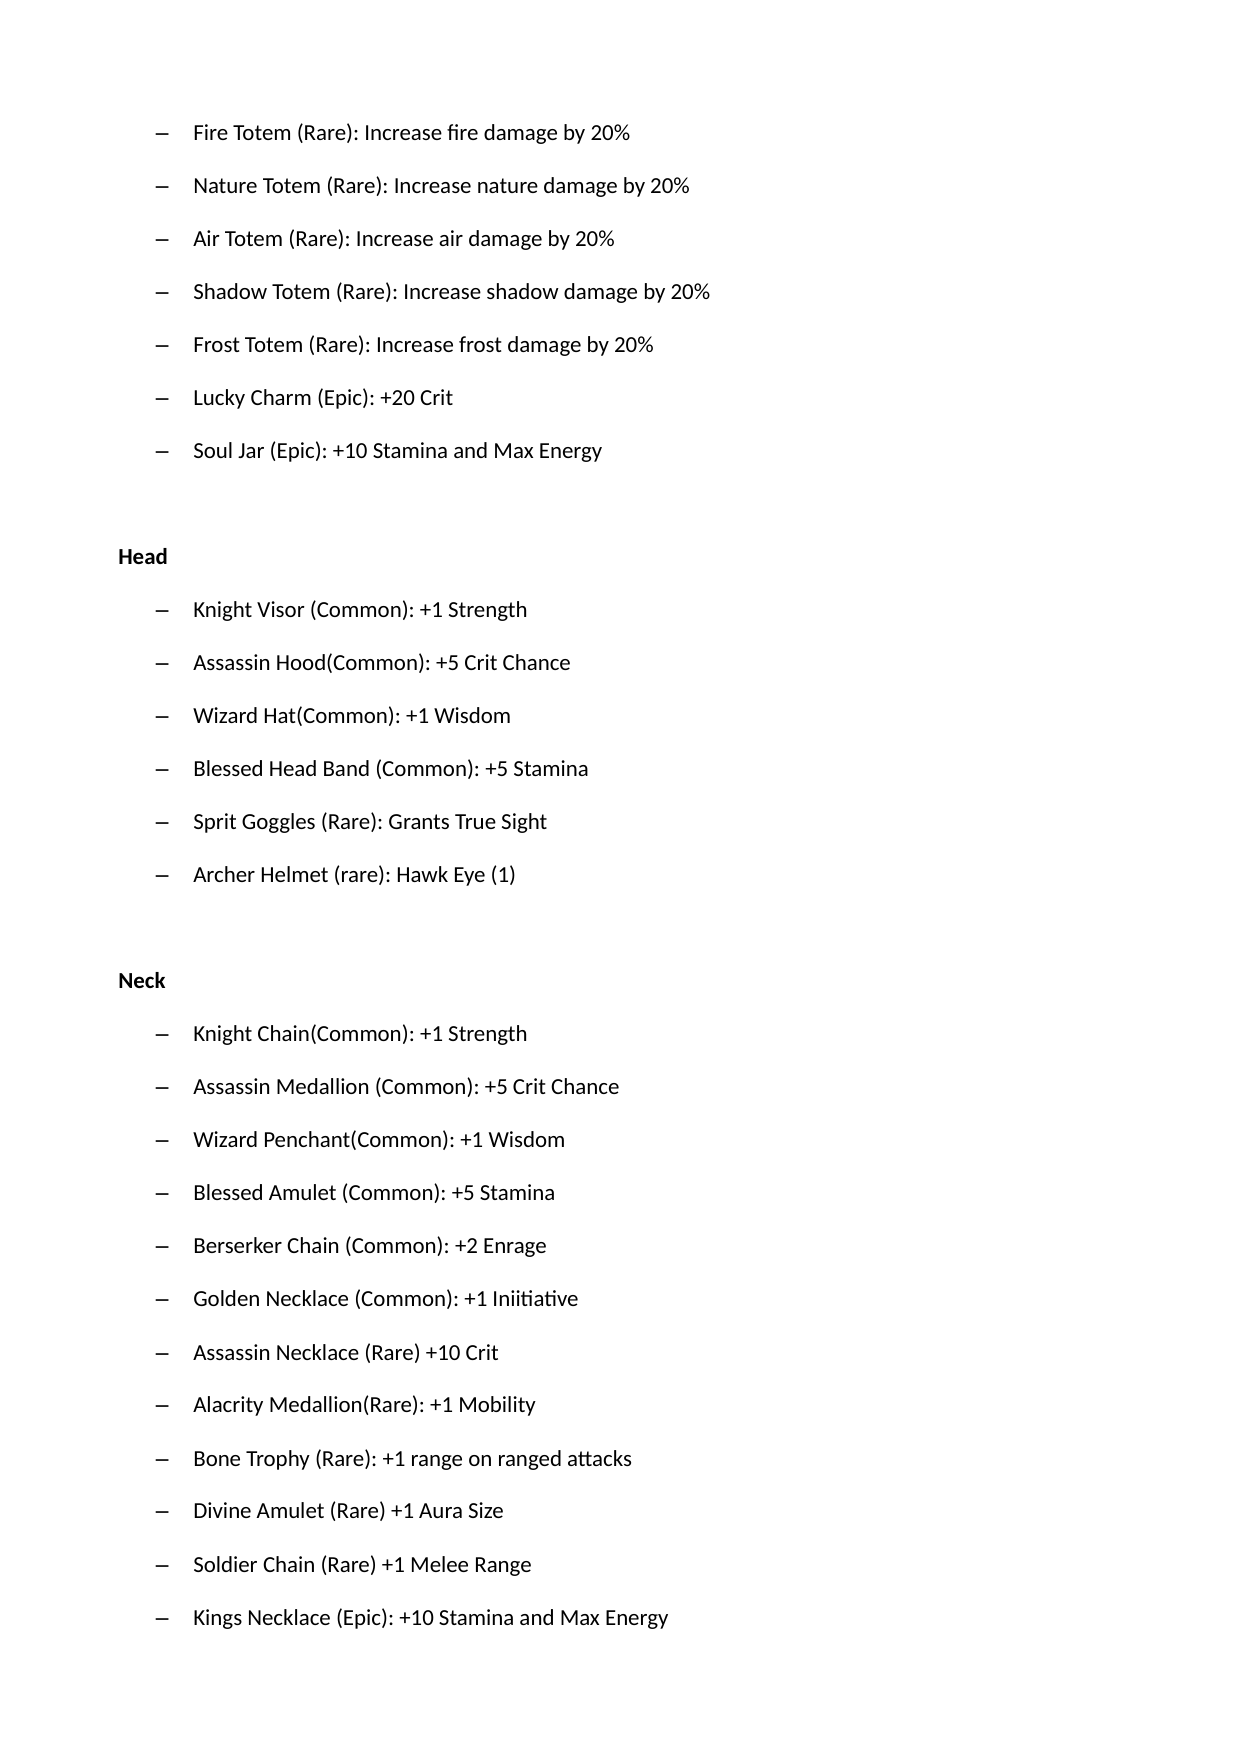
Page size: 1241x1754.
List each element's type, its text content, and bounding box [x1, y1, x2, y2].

list Fire Totem (Rare): Increase fire damage by 20% [156, 118, 1122, 146]
list Archer Helmet (rare): Hawk Eye (1) [156, 860, 1122, 888]
list Frost Totem (Rare): Increase frost damage by 20% [156, 330, 1122, 358]
text Head [118, 542, 1122, 570]
list Knight Visor (Common): +1 Strength [156, 595, 1122, 623]
list Air Totem (Rare): Increase air damage by 20% [156, 224, 1122, 252]
list Knight Chain(Common): +1 Strength [156, 1019, 1122, 1047]
list Lucky Charm (Epic): +20 Crit [156, 383, 1122, 411]
list Divine Amulet (Rare) +1 Aura Size [156, 1497, 1122, 1525]
list Berserker Chain (Common): +2 Enrage [156, 1232, 1122, 1259]
list Bone Trophy (Rare): +1 range on ranged attacks [156, 1444, 1122, 1472]
list Assassin Hood(Common): +5 Crit Chance [156, 648, 1122, 676]
list Nature Totem (Rare): Increase nature damage by 20% [156, 171, 1122, 199]
list Soldier Chain (Rare) +1 Melee Range [156, 1550, 1122, 1578]
list Sprit Goggles (Rare): Grants True Sight [156, 807, 1122, 835]
list Golden Necklace (Common): +1 Iniitiative [156, 1284, 1122, 1313]
text Neck [118, 966, 1122, 994]
list Kings Necklace (Epic): +10 Stamina and Max Energy [156, 1603, 1122, 1631]
list Shadow Totem (Rare): Increase shadow damage by 20% [156, 277, 1122, 305]
list Wizard Penchant(Common): +1 Wisdom [156, 1126, 1122, 1153]
list Blessed Head Band (Common): +5 Stamina [156, 754, 1122, 782]
list Soul Jar (Epic): +10 Stamina and Max Energy [156, 436, 1122, 464]
list Blessed Amulet (Common): +5 Stamina [156, 1178, 1122, 1207]
list Wizard Hat(Common): +1 Wisdom [156, 701, 1122, 729]
list Assassin Medallion (Common): +5 Crit Chance [156, 1072, 1122, 1101]
list Alacrity Medallion(Rare): +1 Mobility [156, 1391, 1122, 1419]
list Assassin Necklace (Rare) +10 Crit [156, 1338, 1122, 1366]
